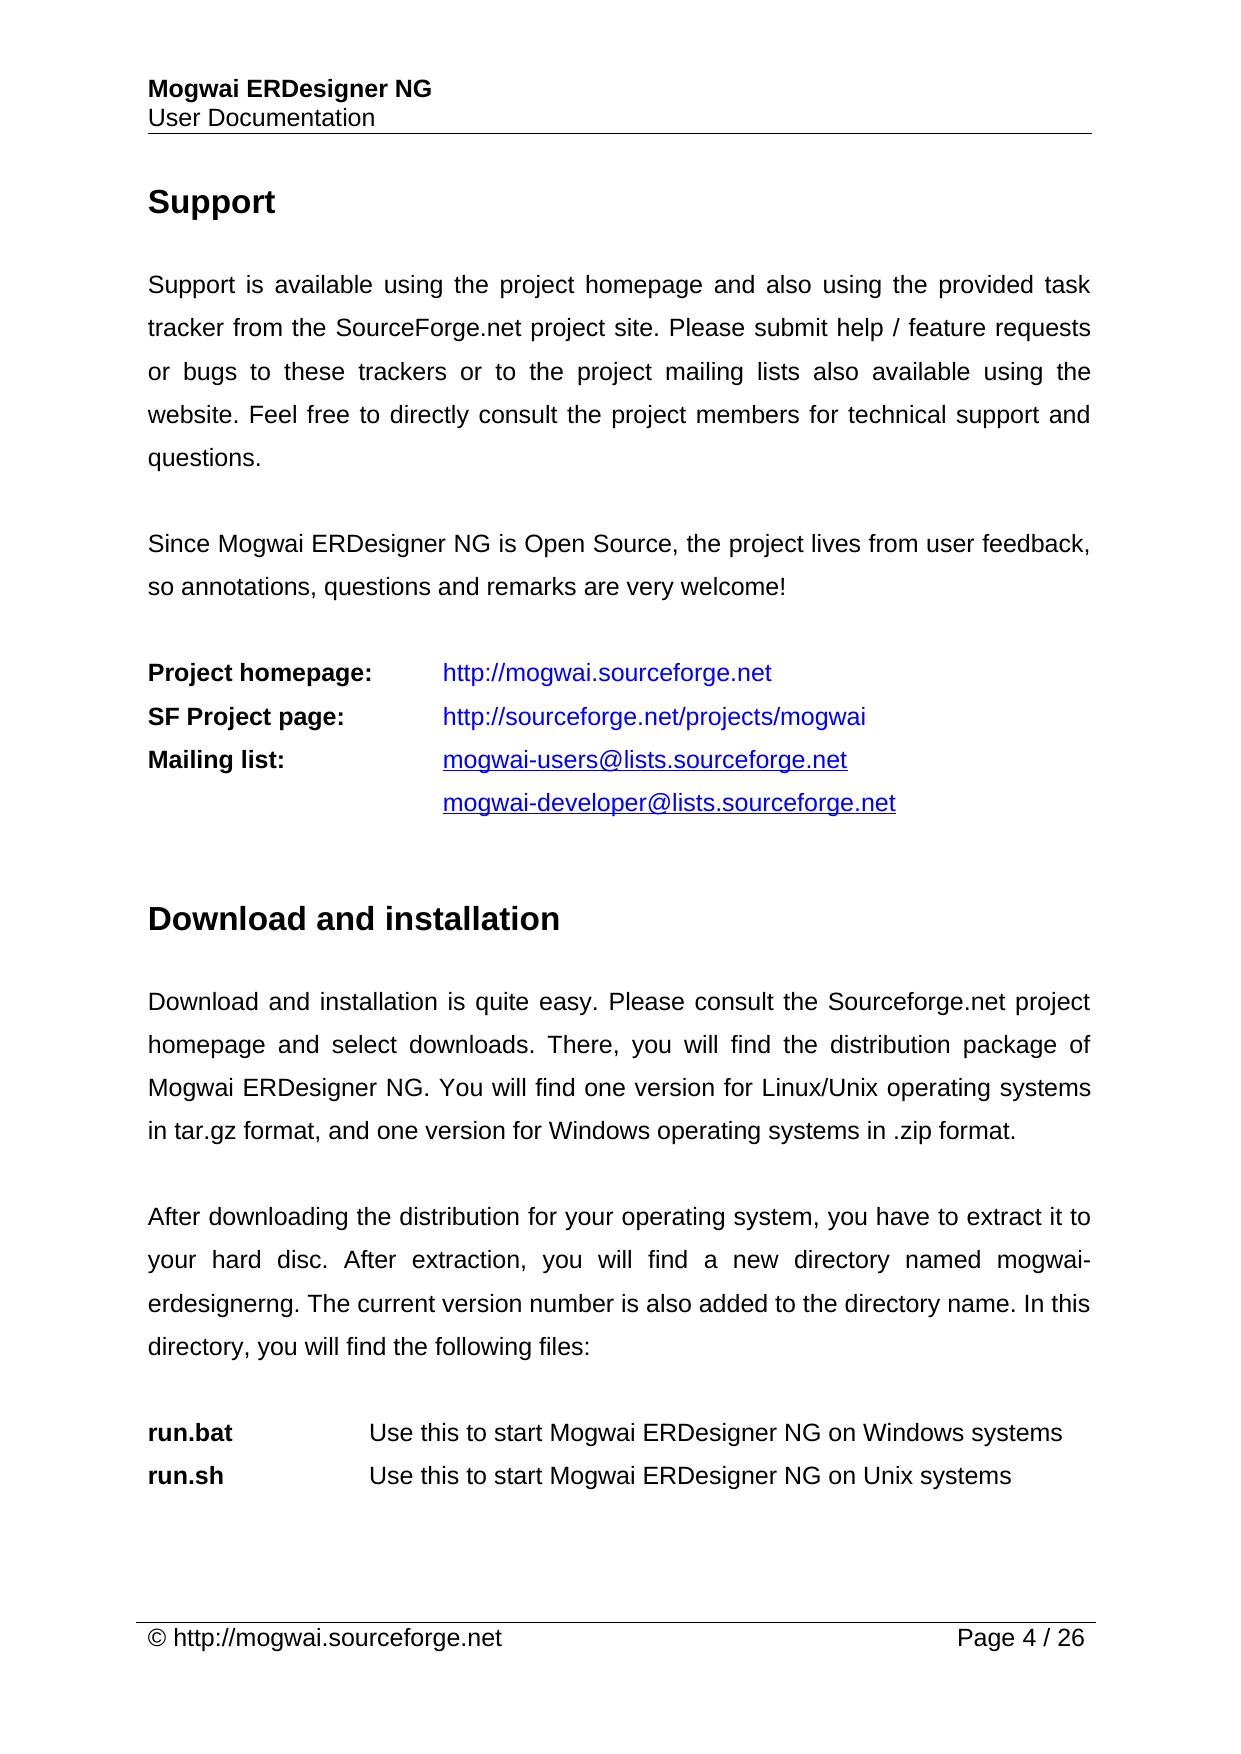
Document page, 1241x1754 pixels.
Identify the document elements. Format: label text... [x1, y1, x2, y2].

text run.bat Use this to start Mogwai ERDesigner NG on Windows systems [148, 1418, 1092, 1447]
text Support is available using the project homepage and also using the provided task tracker from the SourceForge.net project site. Please submit help / feature requests or bugs to these trackers or to the project mailing lists also available using the website. Feel free to directly consult the project members for technical support and questions. [148, 270, 1092, 471]
subtitle Support [148, 182, 1092, 221]
text Since Mogwai ERDesigner NG is Open Source, the project lives from user feedback, so annotations, questions and remarks are very welcome! [148, 529, 1092, 601]
text mogwai-developer@lists.sourceforge.net [148, 788, 1092, 816]
text SF Project page: http://sourceforge.net/projects/mogwai [148, 701, 1092, 730]
subtitle Download and installation [148, 899, 1092, 937]
text Download and installation is quite easy. Please consult the Sourceforge.net project homepage and select downloads. There, you will find the distribution package of Mogwai ERDesigner NG. You will find one version for Linux/Unix operating systems in tar.gz format, and one version for Windows operating systems in .zip format. [148, 987, 1092, 1145]
text run.sh Use this to start Mogwai ERDesigner NG on Unix systems [148, 1461, 1092, 1490]
text Mailing list: mogwai-users@lists.sourceforge.net [148, 744, 1092, 773]
text After downloading the distribution for your operating system, you have to extract it to your hard disc. After extraction, you will find a new directory named mogwai-erdesignerng. The current version number is also added to the directory name. In this directory, you will find the following files: [148, 1202, 1092, 1361]
text Project homepage: http://mogwai.sourceforge.net [148, 658, 1092, 687]
